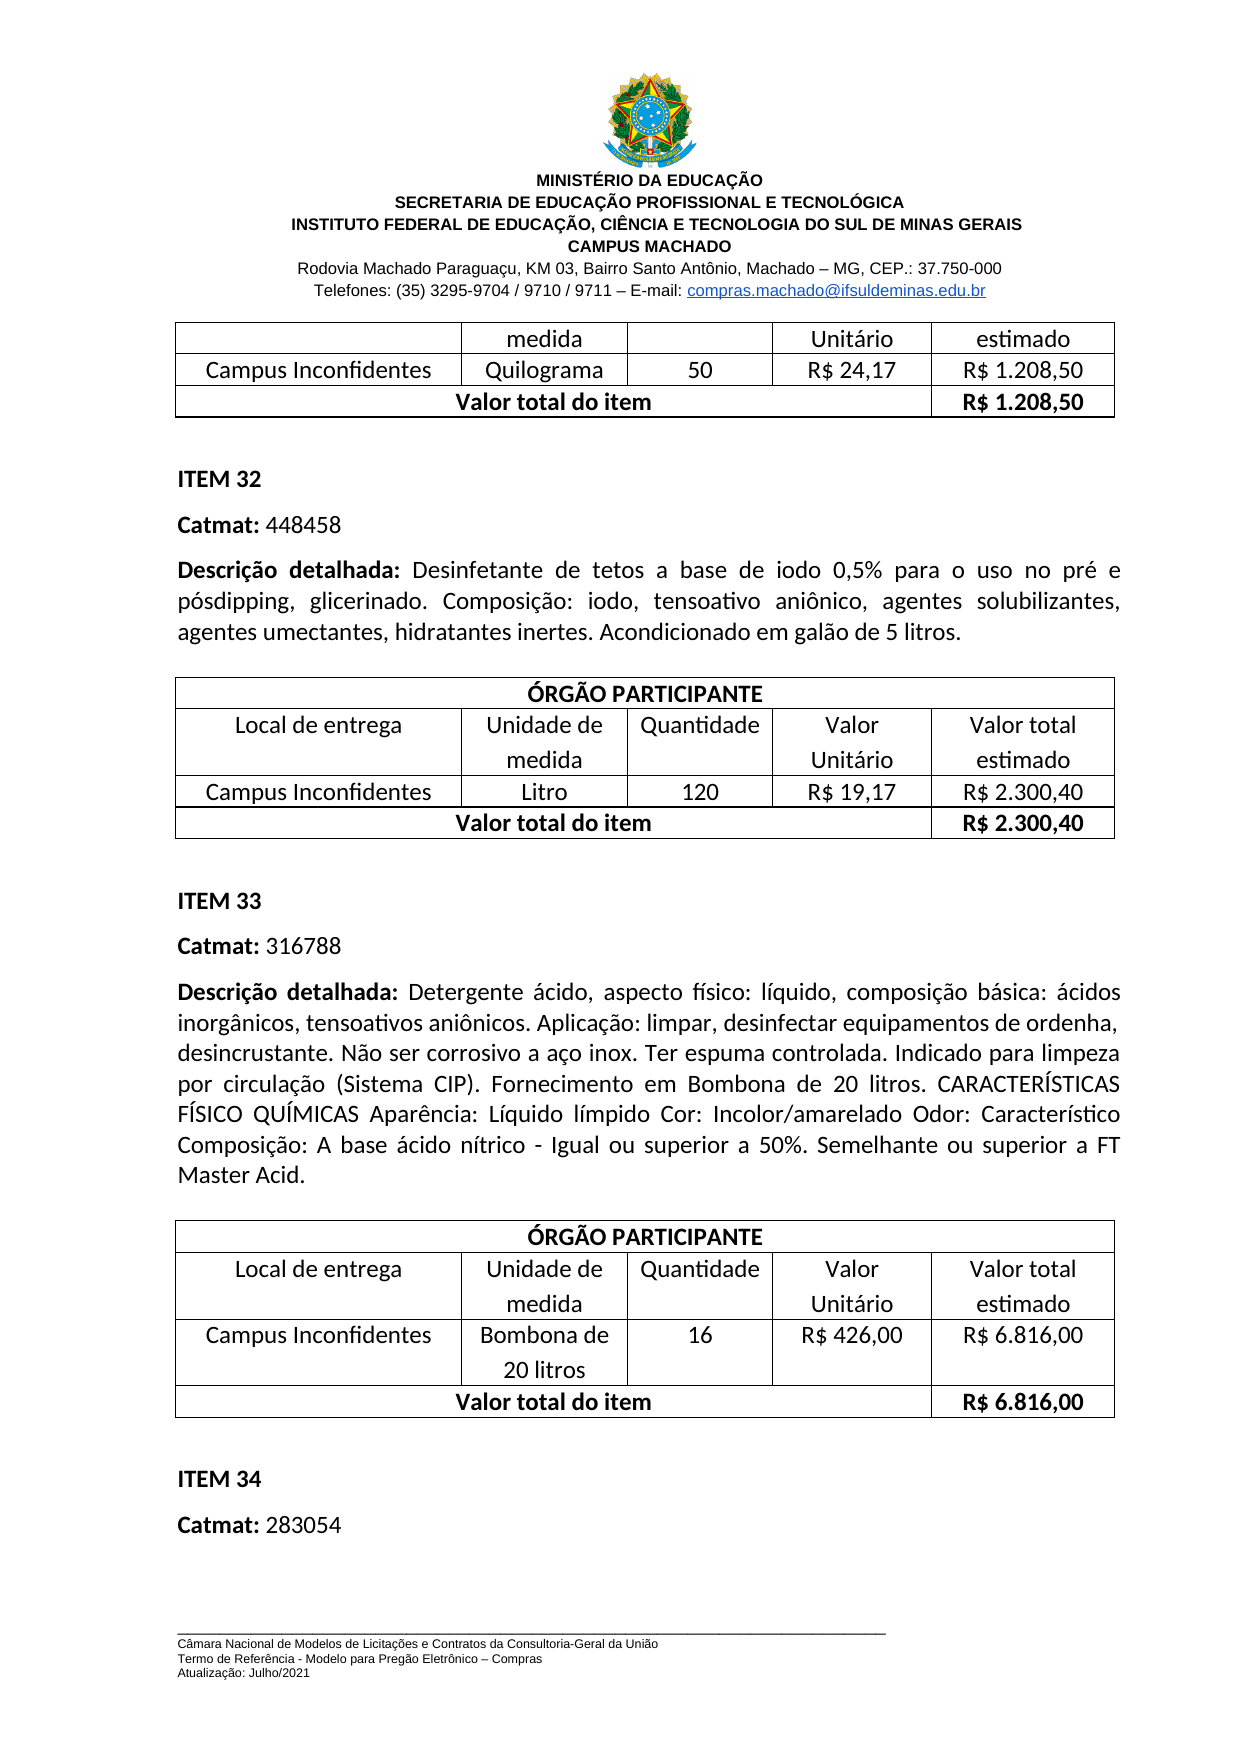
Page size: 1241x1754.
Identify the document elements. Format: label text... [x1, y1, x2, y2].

table_cell 120 [628, 776, 772, 806]
text Descrição detalhada: Detergente ácido, aspecto físico: líquido, composição básica: ácidos inorgânicos, tensoativos aniônicos. Aplicação: limpar, desinfectar equipamentos de ordenha, [177, 976, 1122, 1037]
table_cell R$ 1.208,50 [932, 386, 1114, 416]
table_cell R$ 6.816,00 [932, 1386, 1114, 1417]
table_cell Campus Inconfidentes [176, 354, 461, 385]
table_cell Unitário [773, 323, 931, 353]
table_cell Quantidade [628, 709, 772, 775]
table_cell R$ 6.816,00 [932, 1320, 1114, 1385]
picture [603, 73, 697, 168]
table_cell R$ 24,17 [773, 354, 931, 385]
table_cell Bombona de 20 litros [462, 1320, 627, 1385]
table_cell R$ 426,00 [773, 1320, 931, 1385]
table_cell 16 [628, 1320, 772, 1385]
table_cell Unidade de medida [462, 1253, 627, 1318]
table_cell R$ 1.208,50 [932, 354, 1114, 385]
table_cell Valor total do item [176, 386, 931, 416]
table_cell Local de entrega [176, 1253, 461, 1318]
text Descrição detalhada: Desinfetante de tetos a base de iodo 0,5% para o uso no pré e pósdipping, glicerinado. Composição: iodo, tensoativo aniônico, agentes solubilizantes, agentes umectantes, hidratantes inertes. Acondicionado em galão de 5 litros. [177, 555, 1122, 646]
text desincrustante. Não ser corrosivo a aço inox. Ter espuma controlada. Indicado para limpeza por circulação (Sistema CIP). Fornecimento em Bombona de 20 litros. CARACTERÍSTICAS FÍSICO QUÍMICAS Aparência: Líquido límpido Cor: Incolor/amarelado Odor: Característico Composição: A base ácido nítrico - Igual ou superior a 50%. Semelhante ou superior a FT Master Acid. [177, 1037, 1122, 1190]
table_cell Local de entrega [176, 709, 461, 775]
table_cell Valor total do item [176, 808, 931, 838]
table_cell Campus Inconfidentes [176, 1320, 461, 1385]
table_cell Valor total estimado [932, 1253, 1114, 1318]
table_cell Campus Inconfidentes [176, 776, 461, 806]
picture [643, 163, 658, 168]
table_header ÓRGÃO PARTICIPANTE [176, 1221, 1114, 1252]
table_cell estimado [932, 323, 1114, 353]
table_cell Litro [462, 776, 627, 806]
table_cell Valor total do item [176, 1386, 931, 1417]
table_cell 50 [628, 354, 772, 385]
table_cell Quantidade [628, 1253, 772, 1318]
table_cell [176, 323, 461, 353]
table_cell Quilograma [462, 354, 627, 385]
table_cell R$ 19,17 [773, 776, 931, 806]
table_header ÓRGÃO PARTICIPANTE [176, 678, 1114, 708]
table_cell Unidade de medida [462, 709, 627, 775]
table_cell [628, 323, 772, 353]
text ITEM 33 [177, 885, 1122, 915]
picture [669, 149, 680, 155]
text ITEM 32 [177, 463, 1122, 494]
table_cell Valor Unitário [773, 709, 931, 775]
text Catmat: 316788 [177, 931, 1122, 961]
table_cell R$ 2.300,40 [932, 776, 1114, 806]
text Catmat: 283054 [177, 1509, 1122, 1540]
table_cell Valor Unitário [773, 1253, 931, 1318]
table_cell R$ 2.300,40 [932, 808, 1114, 838]
table_cell medida [462, 323, 627, 353]
text ITEM 34 [177, 1463, 1122, 1494]
table_cell Valor total estimado [932, 709, 1114, 775]
text Catmat: 448458 [177, 509, 1122, 539]
